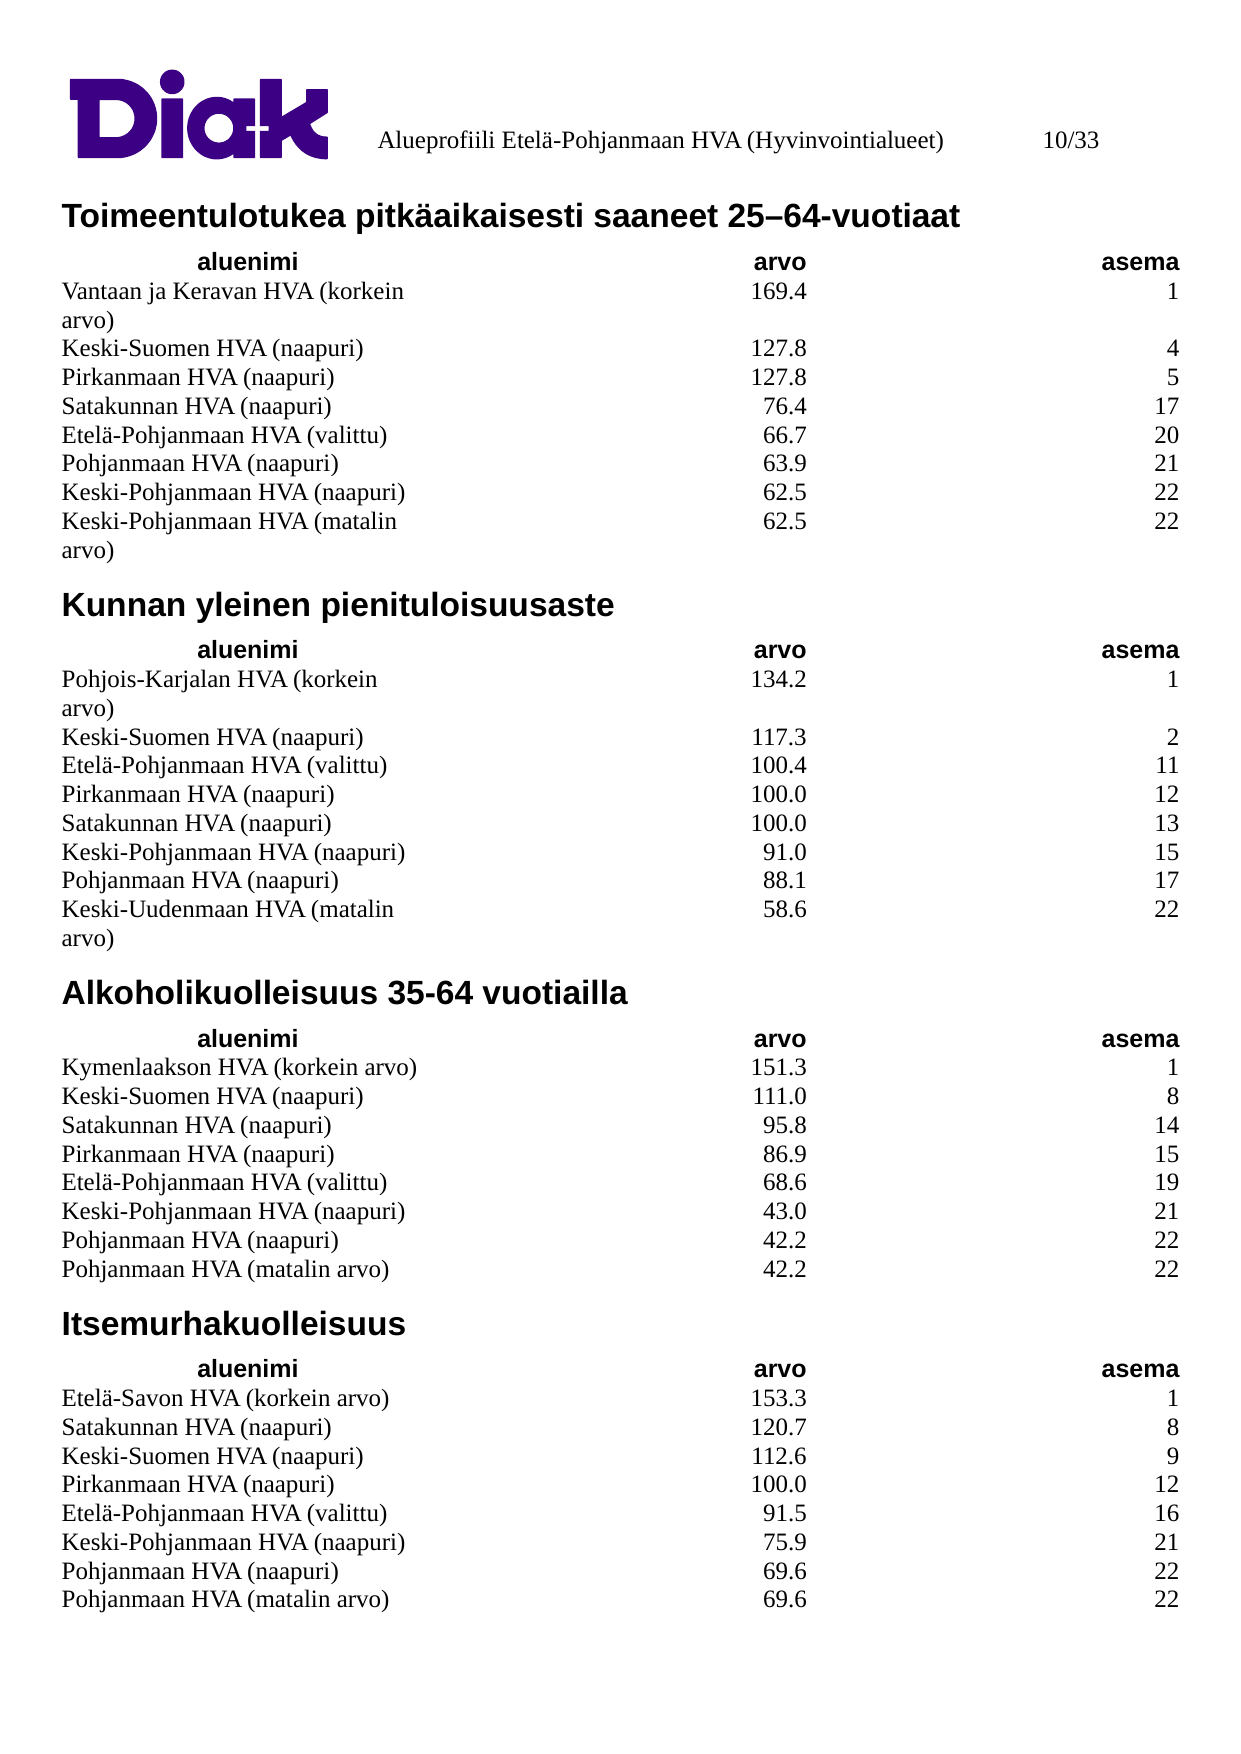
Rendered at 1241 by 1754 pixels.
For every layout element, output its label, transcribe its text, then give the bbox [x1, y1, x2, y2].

table_cell 151.3 [434, 1053, 806, 1081]
table_cell Pohjanmaan HVA (matalin arvo) [61, 1585, 434, 1613]
table_cell Satakunnan HVA (naapuri) [61, 1412, 434, 1441]
table_cell 100.0 [434, 1470, 806, 1498]
table_cell 19 [806, 1168, 1179, 1196]
table_cell 22 [806, 1254, 1179, 1282]
table_cell 134.2 [434, 664, 806, 722]
table_header asema [806, 247, 1179, 276]
table_cell Etelä-Pohjanmaan HVA (valittu) [61, 1498, 434, 1527]
table_cell 42.2 [434, 1225, 806, 1254]
table_cell Satakunnan HVA (naapuri) [61, 391, 434, 420]
table_cell 111.0 [434, 1081, 806, 1110]
table_cell 17 [806, 391, 1179, 420]
table_cell 15 [806, 1139, 1179, 1167]
table_header aluenimi [61, 636, 434, 664]
table_cell 86.9 [434, 1139, 806, 1167]
table_header arvo [434, 636, 806, 664]
table_cell 100.0 [434, 808, 806, 837]
table_cell 16 [806, 1498, 1179, 1527]
table_cell Pirkanmaan HVA (naapuri) [61, 1470, 434, 1498]
table_cell 22 [806, 1225, 1179, 1254]
table_cell Satakunnan HVA (naapuri) [61, 1110, 434, 1139]
subtitle Toimeentulotukea pitkäaikaisesti saaneet 25–64-vuotiaat [61, 196, 1179, 235]
table_cell 63.9 [434, 449, 806, 477]
table_cell Pohjanmaan HVA (naapuri) [61, 1225, 434, 1254]
table_cell 100.0 [434, 779, 806, 808]
table_header aluenimi [61, 1024, 434, 1052]
table_cell 42.2 [434, 1254, 806, 1282]
table_cell 21 [806, 1527, 1179, 1556]
table_cell 5 [806, 362, 1179, 391]
table_cell Keski-Pohjanmaan HVA (naapuri) [61, 477, 434, 506]
table_cell Pirkanmaan HVA (naapuri) [61, 1139, 434, 1167]
table_cell Pohjois-Karjalan HVA (korkein arvo) [61, 664, 434, 722]
table_cell Pohjanmaan HVA (naapuri) [61, 449, 434, 477]
table_cell 15 [806, 837, 1179, 866]
table_header aluenimi [61, 1355, 434, 1383]
table_cell 68.6 [434, 1168, 806, 1196]
table_cell Keski-Pohjanmaan HVA (matalin arvo) [61, 506, 434, 563]
subtitle Itsemurhakuolleisuus [61, 1303, 1179, 1342]
table_cell Kymenlaakson HVA (korkein arvo) [61, 1053, 434, 1081]
table_cell Etelä-Savon HVA (korkein arvo) [61, 1383, 434, 1412]
table_cell Keski-Suomen HVA (naapuri) [61, 1441, 434, 1469]
table_cell 1 [806, 276, 1179, 333]
table_cell 117.3 [434, 722, 806, 751]
table_cell Pirkanmaan HVA (naapuri) [61, 779, 434, 808]
table_cell 43.0 [434, 1196, 806, 1225]
table_cell Keski-Pohjanmaan HVA (naapuri) [61, 1527, 434, 1556]
table_cell 91.5 [434, 1498, 806, 1527]
table_cell Etelä-Pohjanmaan HVA (valittu) [61, 1168, 434, 1196]
table_cell 91.0 [434, 837, 806, 866]
table_cell Satakunnan HVA (naapuri) [61, 808, 434, 837]
table_cell 22 [806, 1585, 1179, 1613]
table_cell 22 [806, 477, 1179, 506]
table_cell Keski-Pohjanmaan HVA (naapuri) [61, 1196, 434, 1225]
subtitle Kunnan yleinen pienituloisuusaste [61, 584, 1179, 623]
table_cell 21 [806, 1196, 1179, 1225]
table_header arvo [434, 1355, 806, 1383]
table_cell 100.4 [434, 751, 806, 779]
table_cell 69.6 [434, 1556, 806, 1584]
table_cell Keski-Pohjanmaan HVA (naapuri) [61, 837, 434, 866]
table_cell Etelä-Pohjanmaan HVA (valittu) [61, 751, 434, 779]
table_cell 2 [806, 722, 1179, 751]
subtitle Alkoholikuolleisuus 35-64 vuotiailla [61, 973, 1179, 1011]
table_cell 1 [806, 1053, 1179, 1081]
table_cell 95.8 [434, 1110, 806, 1139]
table_cell Keski-Suomen HVA (naapuri) [61, 722, 434, 751]
table_header asema [806, 1355, 1179, 1383]
table_cell 22 [806, 894, 1179, 952]
table_cell 153.3 [434, 1383, 806, 1412]
table_cell 12 [806, 779, 1179, 808]
table_cell 1 [806, 664, 1179, 722]
table_cell Keski-Suomen HVA (naapuri) [61, 334, 434, 362]
table_cell 1 [806, 1383, 1179, 1412]
table_cell 9 [806, 1441, 1179, 1469]
table_header arvo [434, 247, 806, 276]
table_cell 21 [806, 449, 1179, 477]
table_cell 76.4 [434, 391, 806, 420]
table_cell 88.1 [434, 866, 806, 894]
table_cell 17 [806, 866, 1179, 894]
table_cell 127.8 [434, 334, 806, 362]
table_cell 120.7 [434, 1412, 806, 1441]
table_cell 169.4 [434, 276, 806, 333]
table_cell 13 [806, 808, 1179, 837]
table_cell 112.6 [434, 1441, 806, 1469]
table_cell Keski-Suomen HVA (naapuri) [61, 1081, 434, 1110]
table_cell Vantaan ja Keravan HVA (korkein arvo) [61, 276, 434, 333]
table_cell Pohjanmaan HVA (naapuri) [61, 1556, 434, 1584]
table_cell 12 [806, 1470, 1179, 1498]
table_header aluenimi [61, 247, 434, 276]
table_cell 22 [806, 1556, 1179, 1584]
table_cell Etelä-Pohjanmaan HVA (valittu) [61, 420, 434, 448]
table_cell 14 [806, 1110, 1179, 1139]
table_cell 127.8 [434, 362, 806, 391]
table_cell 58.6 [434, 894, 806, 952]
table_cell 62.5 [434, 477, 806, 506]
table_cell 8 [806, 1081, 1179, 1110]
table_header asema [806, 636, 1179, 664]
table_cell Pohjanmaan HVA (matalin arvo) [61, 1254, 434, 1282]
table_header arvo [434, 1024, 806, 1052]
table_cell 11 [806, 751, 1179, 779]
table_header asema [806, 1024, 1179, 1052]
table_cell 4 [806, 334, 1179, 362]
table_cell 69.6 [434, 1585, 806, 1613]
table_cell 62.5 [434, 506, 806, 563]
table_cell 75.9 [434, 1527, 806, 1556]
table_cell 20 [806, 420, 1179, 448]
table_cell 8 [806, 1412, 1179, 1441]
table_cell Pirkanmaan HVA (naapuri) [61, 362, 434, 391]
table_cell Keski-Uudenmaan HVA (matalin arvo) [61, 894, 434, 952]
table_cell 22 [806, 506, 1179, 563]
table_cell Pohjanmaan HVA (naapuri) [61, 866, 434, 894]
table_cell 66.7 [434, 420, 806, 448]
